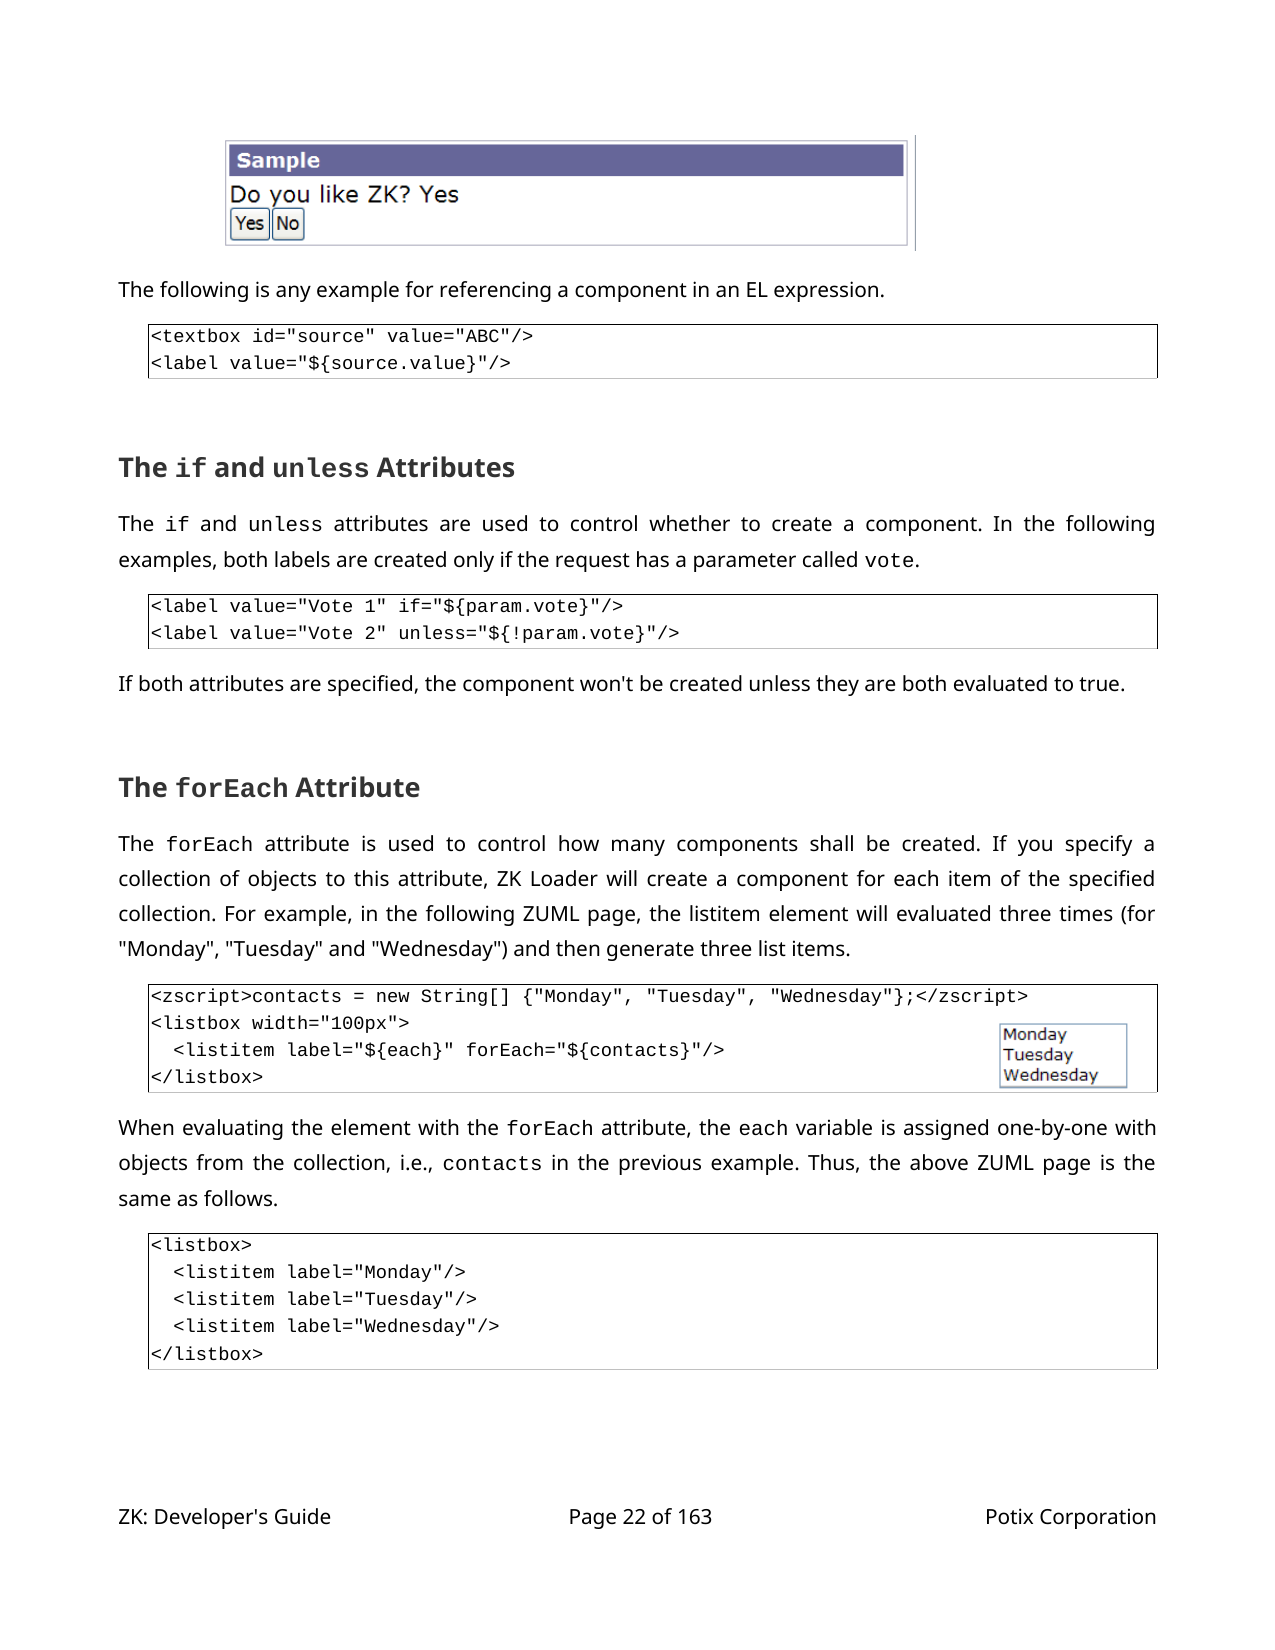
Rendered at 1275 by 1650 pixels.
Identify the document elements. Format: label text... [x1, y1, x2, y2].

subtitle The if and unless Attributes [118, 449, 1157, 486]
picture [997, 1021, 1130, 1091]
text <listitem label="Wednesday"/> [149, 1314, 1157, 1339]
text </listbox> [149, 1342, 1157, 1369]
text <label value="${source.value}"/> [149, 351, 1157, 378]
text </listbox> [149, 1065, 1157, 1092]
text The following is any example for referencing a component in an EL expression. [118, 118, 1157, 303]
text <listitem label="Tuesday"/> [149, 1287, 1157, 1311]
text <listbox> [149, 1234, 1157, 1257]
text <zscript>contacts = new String[] {"Monday", "Tuesday", "Wednesday"};</zscript> [149, 985, 1157, 1008]
text <listitem label="${each}" forEach="${contacts}"/> [149, 1038, 997, 1062]
picture [222, 135, 916, 251]
text <listitem label="Monday"/> [149, 1260, 1157, 1284]
text <listbox width="100px"> [149, 1011, 1157, 1035]
text If both attributes are specified, the component won't be created unless they are both evaluated to true. [118, 669, 1157, 697]
text The if and unless attributes are used to control whether to create a component. In the following examples, both labels are created only if the request has a parameter called vote. [118, 509, 1157, 573]
text When evaluating the element with the forEach attribute, the each variable is assigned one-by-one with objects from the collection, i.e., contacts in the previous example. Thus, the above ZUML page is the same as follows. [118, 1113, 1157, 1212]
text The forEach attribute is used to control how many components shall be created. If you specify a collection of objects to this attribute, ZK Loader will create a component for each item of the specified collection. For example, in the following ZUML page, the listitem element will evaluated three times (for "Monday", "Tuesday" and "Wednesday") and then generate three list items. [118, 829, 1157, 963]
text <label value="Vote 2" unless="${!param.vote}"/> [149, 621, 1157, 648]
subtitle The forEach Attribute [118, 768, 1157, 805]
text <label value="Vote 1" if="${param.vote}"/> [149, 595, 1157, 618]
text <textbox id="source" value="ABC"/> [149, 325, 1157, 348]
